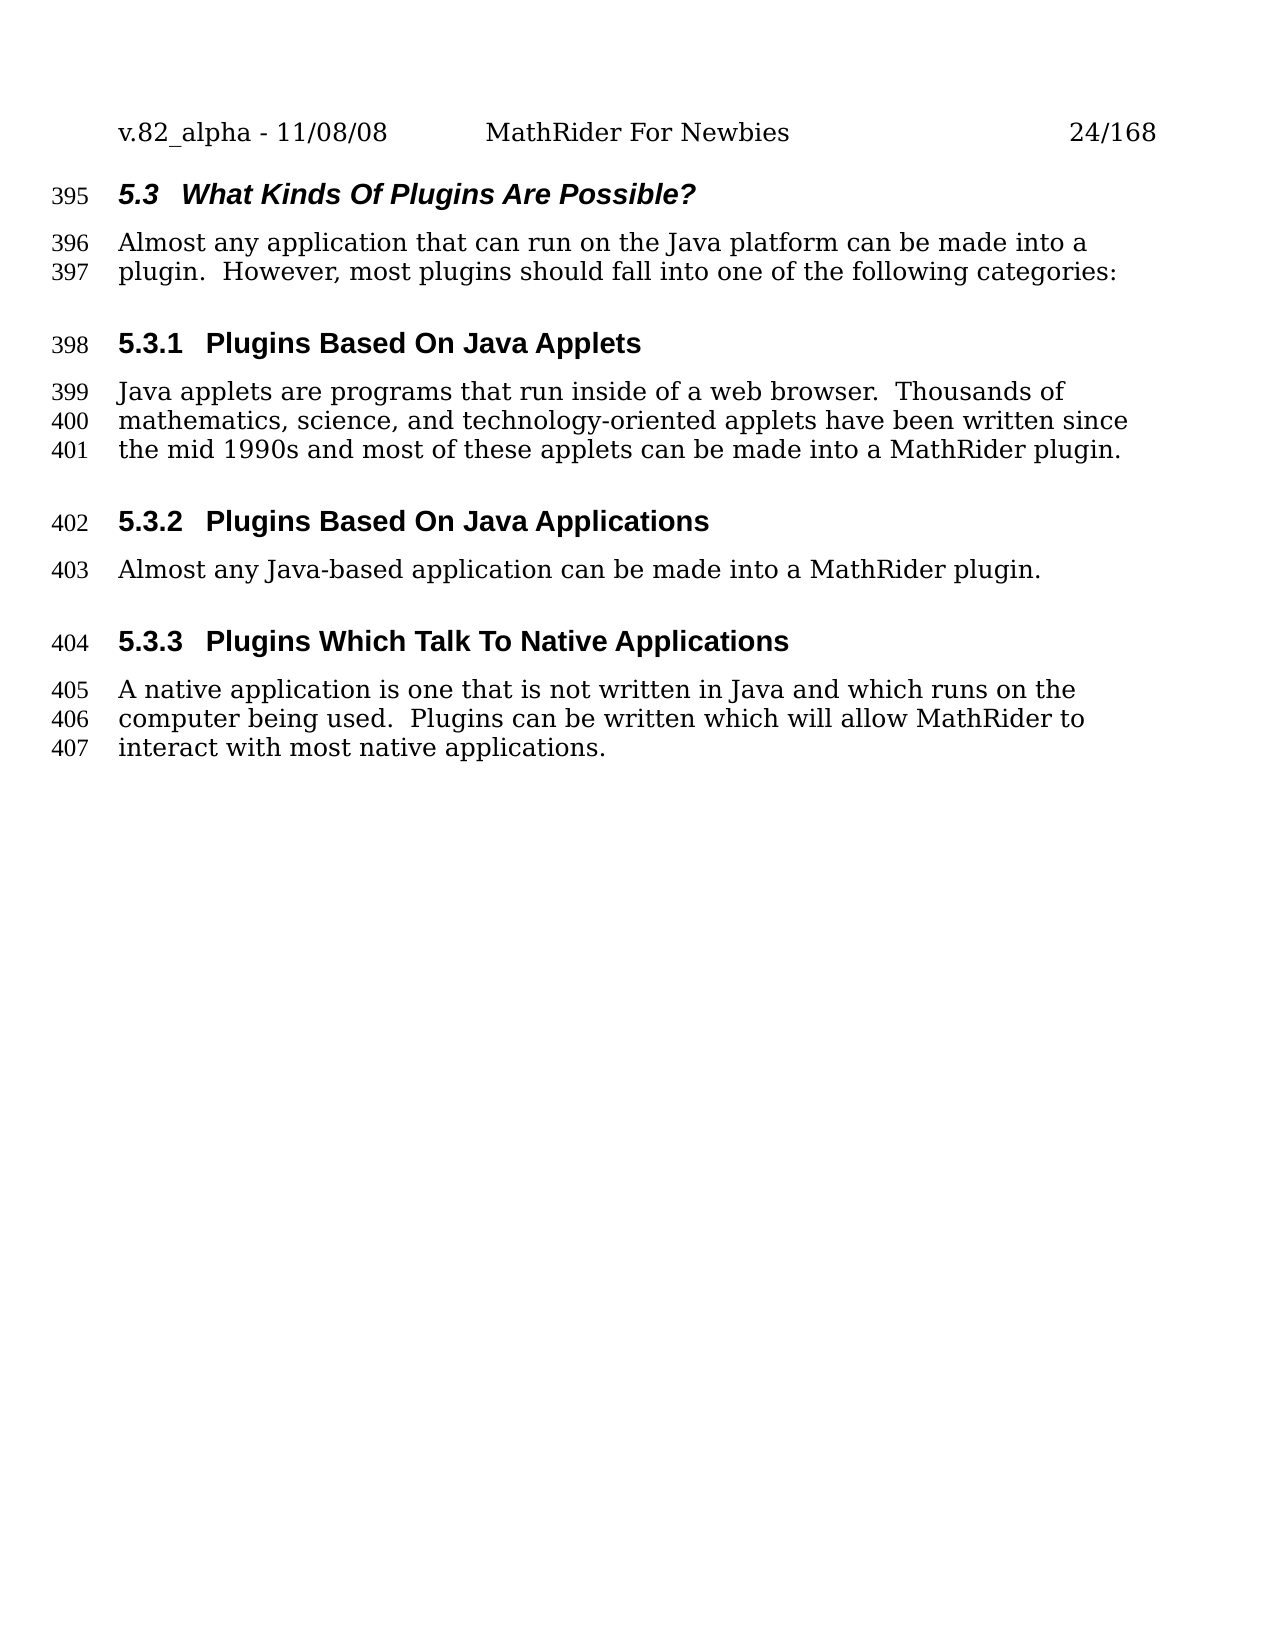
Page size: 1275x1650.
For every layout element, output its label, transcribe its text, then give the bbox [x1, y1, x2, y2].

subtitle Plugins Which Talk To Native Applications [118, 624, 1157, 657]
subtitle Plugins Based On Java Applications [118, 504, 1157, 537]
text Almost any Java-based application can be made into a MathRider plugin. [118, 555, 1157, 584]
text A native application is one that is not written in Java and which runs on the computer being used. Plugins can be written which will allow MathRider to interact with most native applications. [118, 675, 1157, 763]
text Almost any application that can run on the Java platform can be made into a plugin. However, most plugins should fall into one of the following categories: [118, 228, 1157, 287]
subtitle What Kinds Of Plugins Are Possible? [118, 177, 1157, 210]
text Java applets are programs that run inside of a web browser. Thousands of mathematics, science, and technology-oriented applets have been written since the mid 1990s and most of these applets can be made into a MathRider plugin. [118, 377, 1157, 465]
subtitle Plugins Based On Java Applets [118, 326, 1157, 359]
